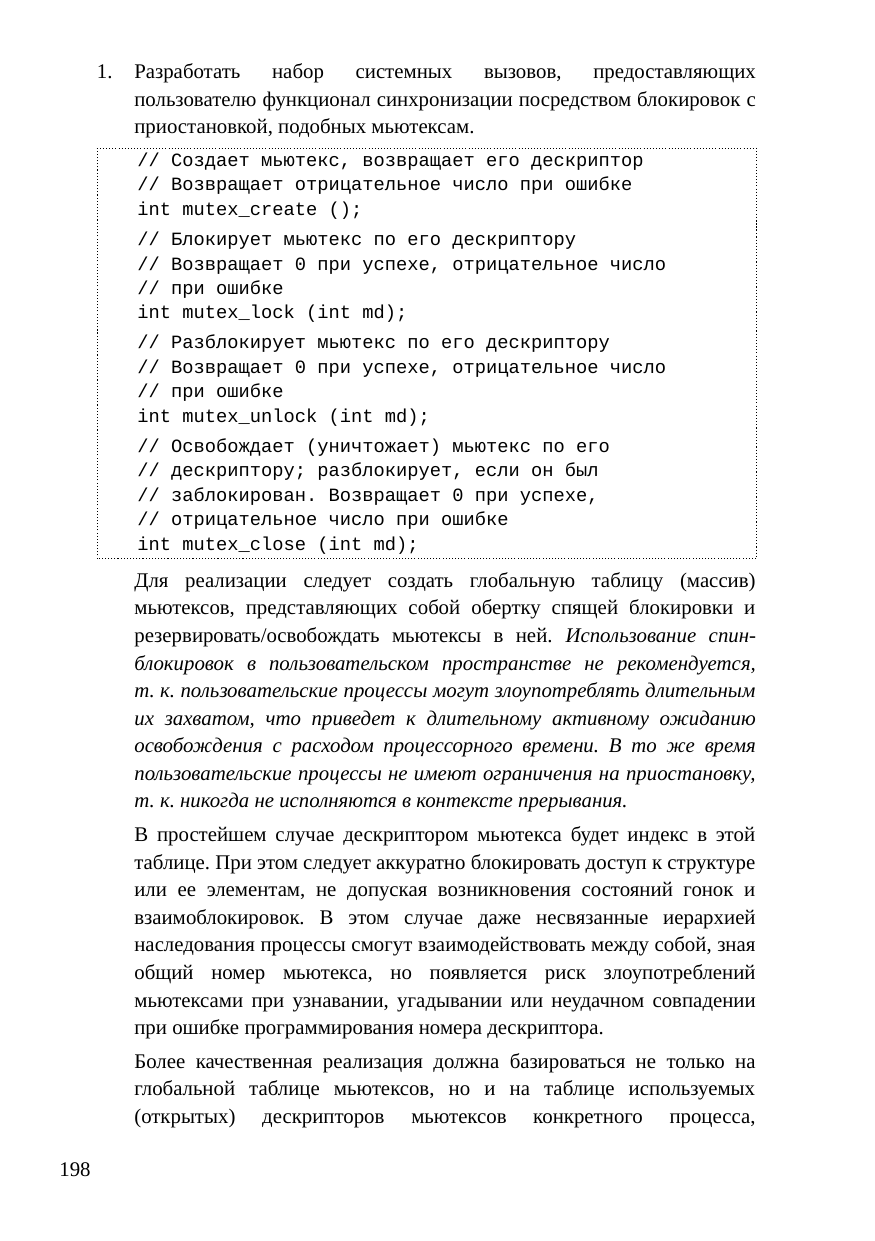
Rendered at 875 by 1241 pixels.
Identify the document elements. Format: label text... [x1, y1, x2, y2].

list // Создает мьютекс, возвращает его дескриптор // Возвращает отрицательное число при ошибке int mutex_create (); [97, 148, 756, 221]
list // Разблокирует мьютекс по его дескриптору // Возвращает 0 при успехе, отрицательное число // при ошибке int mutex_unlock (int md); [97, 330, 756, 428]
list Более качественная реализация должна базироваться не только на глобальной таблице мьютексов, но и на таблице используемых (открытых) дескрипторов мьютексов конкретного процесса, [97, 1049, 756, 1128]
list Для реализации следует создать глобальную таблицу (массив) мьютексов, представляющих собой обертку спящей блокировки и резервировать/освобождать мьютексы в ней. Использование спин-блокировок в пользовательском пространстве не рекомендуется, т. к. пользовательские процессы могут злоупотреблять длительным их захватом, что приведет к длительному активному ожиданию освобождения с расходом процессорного времени. В то же время пользовательские процессы не имеют ограничения на приостановку, т. к. никогда не исполняются в контексте прерывания. [97, 568, 756, 812]
list // Блокирует мьютекс по его дескриптору // Возвращает 0 при успехе, отрицательное число // при ошибке int mutex_lock (int md); [97, 227, 756, 324]
list // Освобождает (уничтожает) мьютекс по его // дескриптору; разблокирует, если он был // заблокирован. Возвращает 0 при успехе, // отрицательное число при ошибке int mutex_close (int md); [97, 434, 756, 558]
list Разработать набор системных вызовов, предоставляющих пользователю функционал синхронизации посредством блокировок с приостановкой, подобных мьютексам. [97, 59, 756, 138]
list В простейшем случае дескриптором мьютекса будет индекс в этой таблице. При этом следует аккуратно блокировать доступ к структуре или ее элементам, не допуская возникновения состояний гонок и взаимоблокировок. В этом случае даже несвязанные иерархией наследования процессы смогут взаимодействовать между собой, зная общий номер мьютекса, но появляется риск злоупотреблений мьютексами при узнавании, угадывании или неудачном совпадении при ошибке программирования номера дескриптора. [97, 822, 756, 1039]
